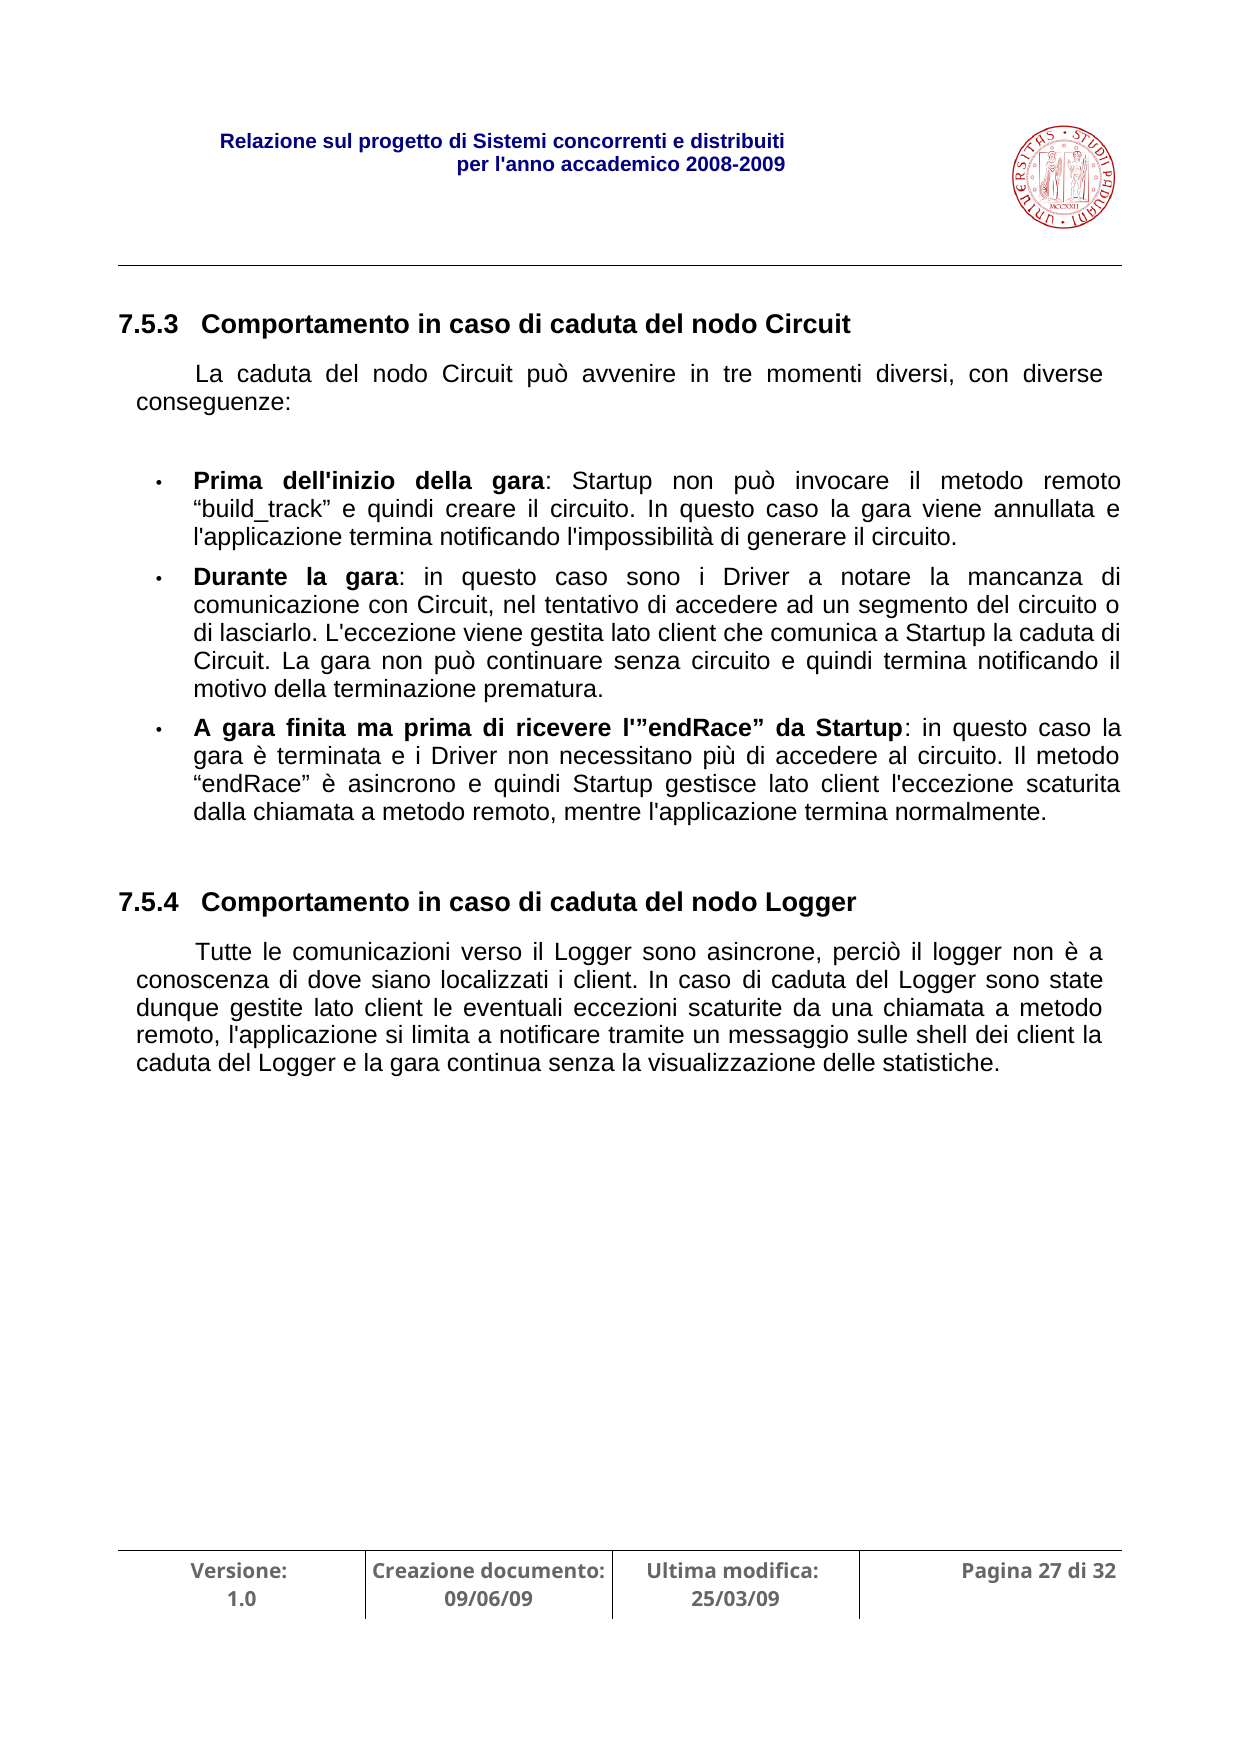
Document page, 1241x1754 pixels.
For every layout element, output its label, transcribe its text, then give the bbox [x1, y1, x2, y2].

subtitle Comportamento in caso di caduta del nodo Circuit [118, 309, 1122, 339]
subtitle Comportamento in caso di caduta del nodo Logger [118, 886, 1122, 917]
text La caduta del nodo Circuit può avvenire in tre momenti diversi, con diverse conseguenze: [136, 360, 1104, 416]
list Durante la gara: in questo caso sono i Driver a notare la mancanza di comunicazione con Circuit, nel tentativo di accedere ad un segmento del circuito o di lasciarlo. L'eccezione viene gestita lato client che comunica a Startup la caduta di Circuit. La gara non può continuare senza circuito e quindi termina notificando il motivo della terminazione prematura. [156, 563, 1122, 702]
picture [1010, 123, 1117, 231]
list A gara finita ma prima di ricevere l'”endRace” da Startup: in questo caso la gara è terminata e i Driver non necessitano più di accedere al circuito. Il metodo “endRace” è asincrono e quindi Startup gestisce lato client l'eccezione scaturita dalla chiamata a metodo remoto, mentre l'applicazione termina normalmente. [156, 714, 1122, 826]
text Tutte le comunicazioni verso il Logger sono asincrone, perciò il logger non è a conoscenza di dove siano localizzati i client. In caso di caduta del Logger sono state dunque gestite lato client le eventuali eccezioni scaturite da una chiamata a metodo remoto, l'applicazione si limita a notificare tramite un messaggio sulle shell dei client la caduta del Logger e la gara continua senza la visualizzazione delle statistiche. [136, 937, 1104, 1077]
list Prima dell'inizio della gara: Startup non può invocare il metodo remoto “build_track” e quindi creare il circuito. In questo caso la gara viene annullata e l'applicazione termina notificando l'impossibilità di generare il circuito. [156, 467, 1122, 551]
